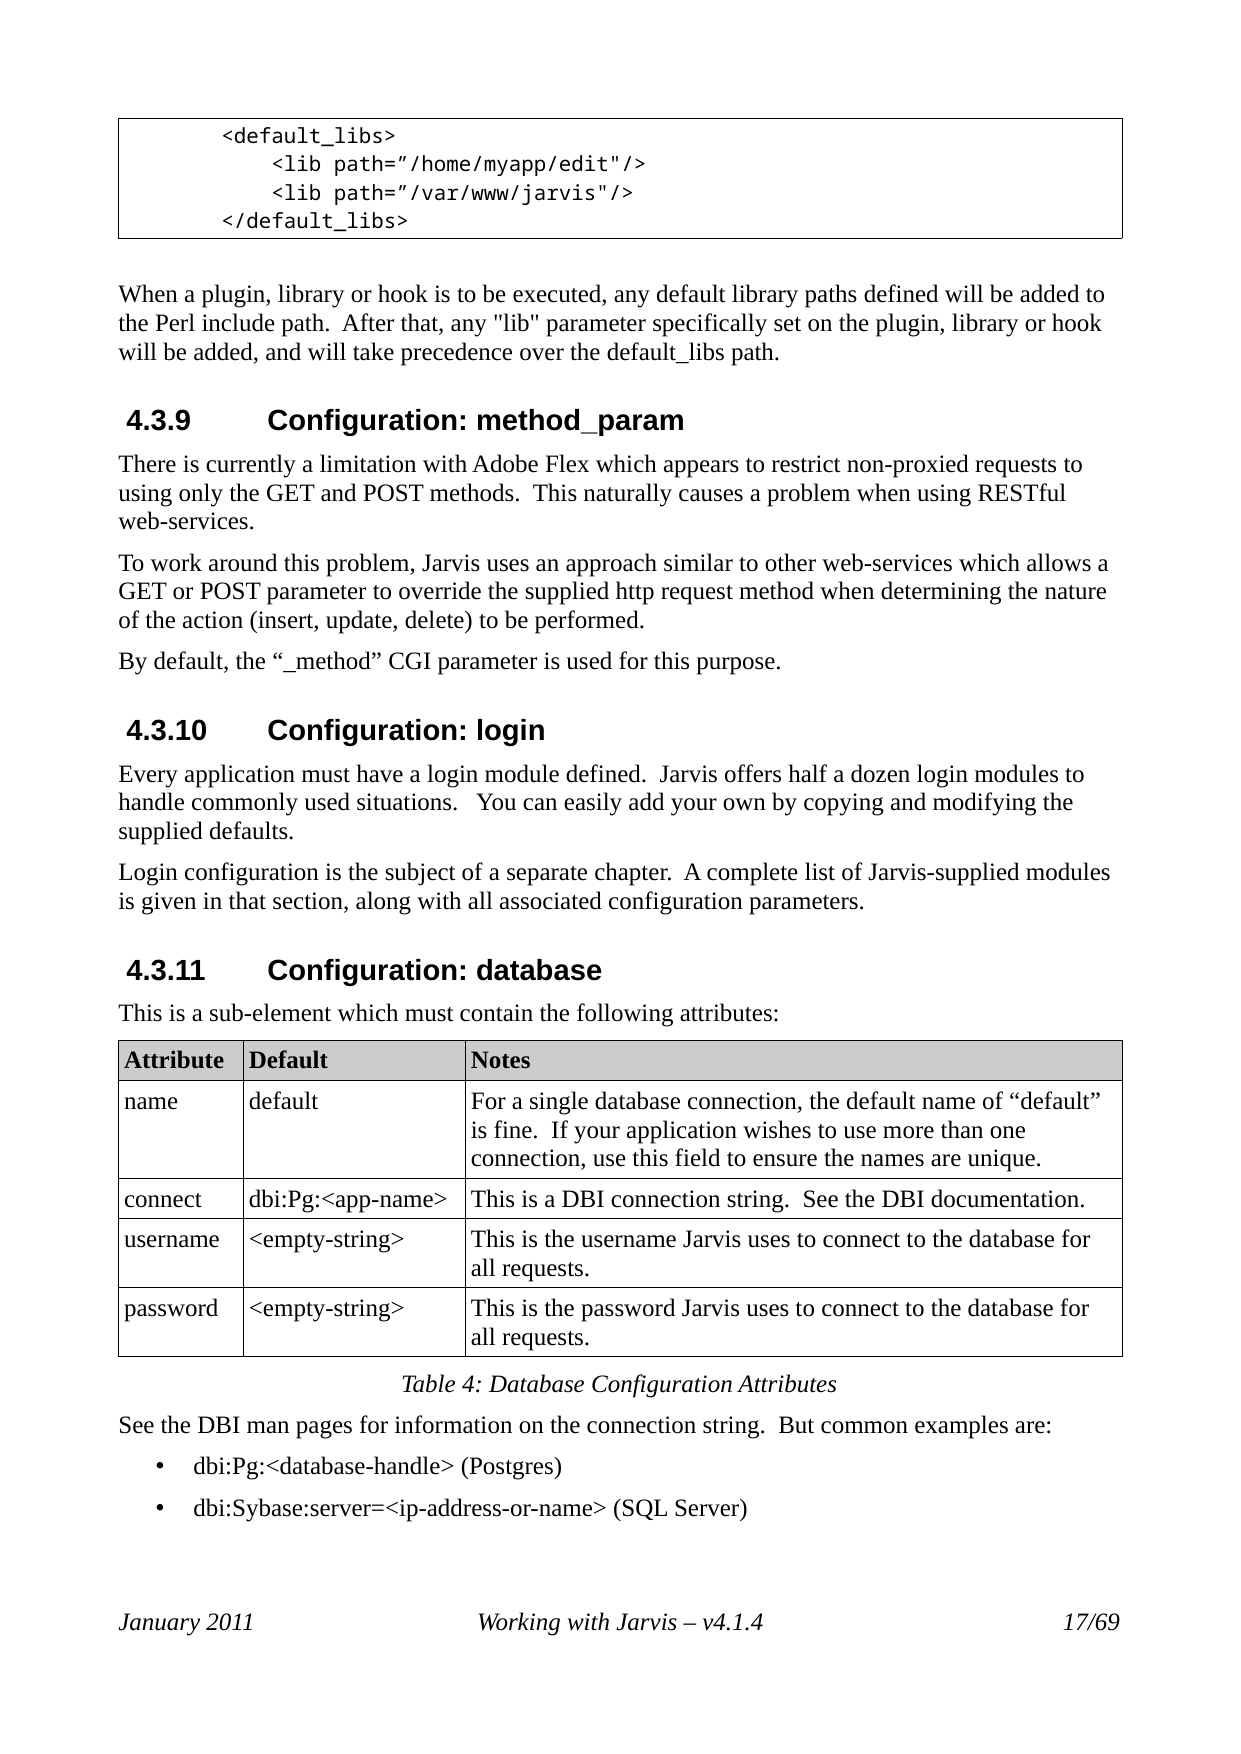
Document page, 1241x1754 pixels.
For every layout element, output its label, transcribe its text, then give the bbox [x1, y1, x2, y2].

subtitle Configuration: database [118, 952, 1122, 986]
table_cell <empty-string> [244, 1219, 465, 1287]
text To work around this problem, Jarvis uses an approach similar to other web-services which allows a GET or POST parameter to override the supplied http request method when determining the nature of the action (insert, update, delete) to be performed. [118, 548, 1122, 634]
table_header Attribute [119, 1041, 243, 1080]
text There is currently a limitation with Adobe Flex which appears to restrict non-proxied requests to using only the GET and POST methods. This naturally causes a problem when using RESTful web-services. [118, 449, 1122, 535]
list dbi:Pg:<database-handle> (Postgres) [156, 1451, 1122, 1480]
table_cell This is the username Jarvis uses to connect to the database for all requests. [466, 1219, 1122, 1287]
text <lib path=”/home/myapp/edit"/> [119, 147, 1122, 175]
table_header Default [244, 1041, 465, 1080]
list dbi:Sybase:server=<ip-address-or-name> (SQL Server) [156, 1493, 1122, 1521]
table_cell <empty-string> [244, 1288, 465, 1356]
table_header Notes [466, 1041, 1122, 1080]
table_cell connect [119, 1179, 243, 1218]
table_cell dbi:Pg:<app-name> [244, 1179, 465, 1218]
table_cell For a single database connection, the default name of “default” is fine. If your application wishes to use more than one connection, use this field to ensure the names are unique. [466, 1081, 1122, 1178]
table_cell default [244, 1081, 465, 1178]
text Every application must have a login module defined. Jarvis offers half a dozen login modules to handle commonly used situations. You can easily add your own by copying and modifying the supplied defaults. [118, 759, 1122, 845]
table_cell username [119, 1219, 243, 1287]
text Table 4: Database Configuration Attributes [118, 1369, 1122, 1398]
text <default_libs> [119, 119, 1122, 147]
text This is a sub-element which must contain the following attributes: [118, 998, 1122, 1027]
table_cell name [119, 1081, 243, 1178]
table_cell This is the password Jarvis uses to connect to the database for all requests. [466, 1288, 1122, 1356]
text </default_libs> [119, 203, 1122, 238]
table_cell password [119, 1288, 243, 1356]
text Login configuration is the subject of a separate chapter. A complete list of Jarvis-supplied modules is given in that section, along with all associated configuration parameters. [118, 857, 1122, 915]
text <lib path=”/var/www/jarvis"/> [119, 175, 1122, 203]
table_cell This is a DBI connection string. See the DBI documentation. [466, 1179, 1122, 1218]
subtitle Configuration: method_param [118, 403, 1122, 436]
subtitle Configuration: login [118, 713, 1122, 746]
text See the DBI man pages for information on the connection string. But common examples are: [118, 1410, 1122, 1439]
text When a plugin, library or hook is to be executed, any default library paths defined will be added to the Perl include path. After that, any "lib" parameter specifically set on the plugin, library or hook will be added, and will take precedence over the default_libs path. [118, 279, 1122, 365]
text By default, the “_method” CGI parameter is used for this purpose. [118, 646, 1122, 675]
